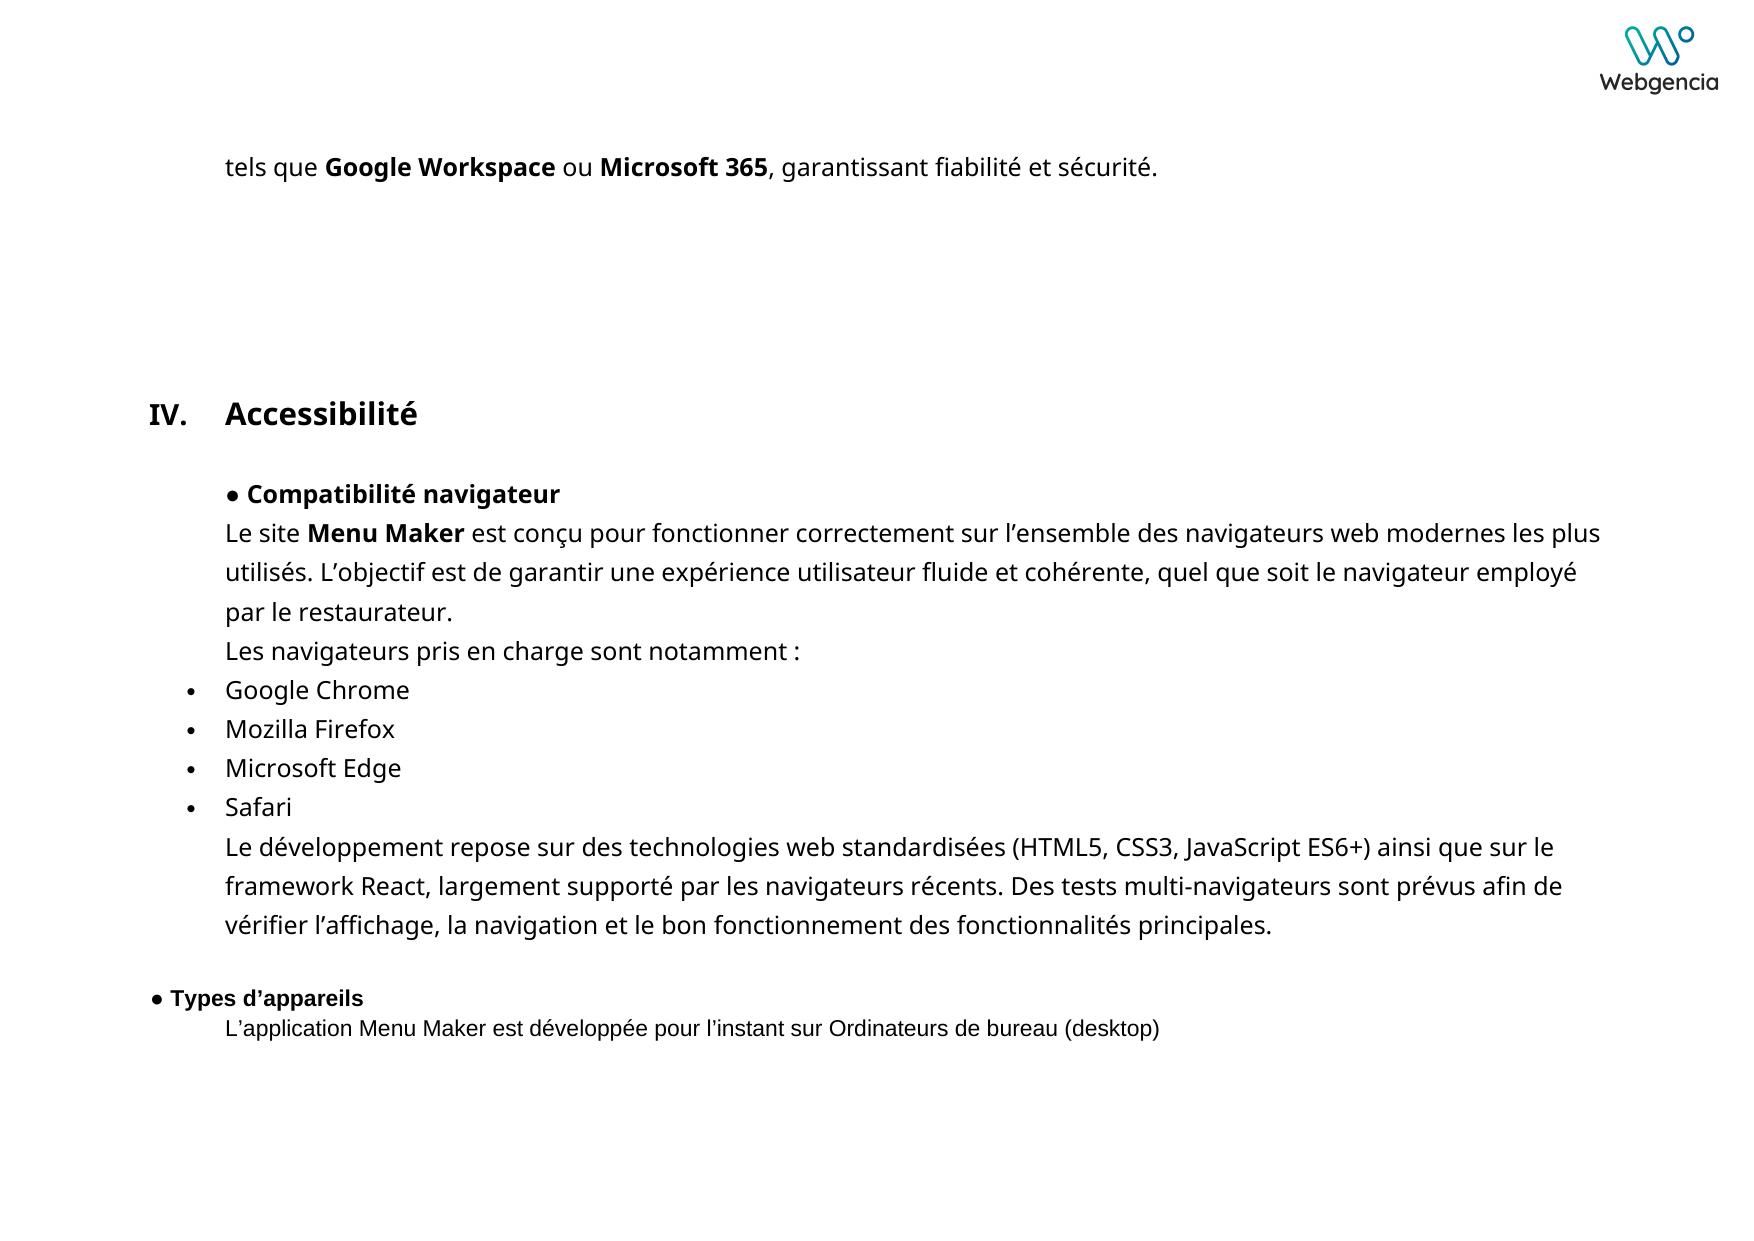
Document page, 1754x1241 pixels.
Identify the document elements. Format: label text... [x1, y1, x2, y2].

list Google Chrome [187, 672, 1604, 707]
text ● Compatibilité navigateur [225, 477, 1604, 511]
list Accessibilité [187, 391, 1604, 477]
list Microsoft Edge [187, 751, 1604, 785]
list Safari [187, 790, 1604, 824]
text Les navigateurs pris en charge sont notamment : [225, 633, 1604, 667]
text Le site Menu Maker est conçu pour fonctionner correctement sur l’ensemble des navigateurs web modernes les plus utilisés. L’objectif est de garantir une expérience utilisateur fluide et cohérente, quel que soit le navigateur employé par le restaurateur. [225, 516, 1604, 628]
list Mozilla Firefox [187, 712, 1604, 746]
text ● Types d’appareils [150, 947, 1604, 1011]
text Le développement repose sur des technologies web standardisées (HTML5, CSS3, JavaScript ES6+) ainsi que sur le framework React, largement supporté par les navigateurs récents. Des tests multi-navigateurs sont prévus afin de vérifier l’affichage, la navigation et le bon fonctionnement des fonctionnalités principales. [225, 829, 1604, 942]
text tels que Google Workspace ou Microsoft 365, garantissant fiabilité et sécurité. [225, 150, 1604, 184]
text L’application Menu Maker est développée pour l’instant sur Ordinateurs de bureau (desktop) [225, 1015, 1604, 1041]
